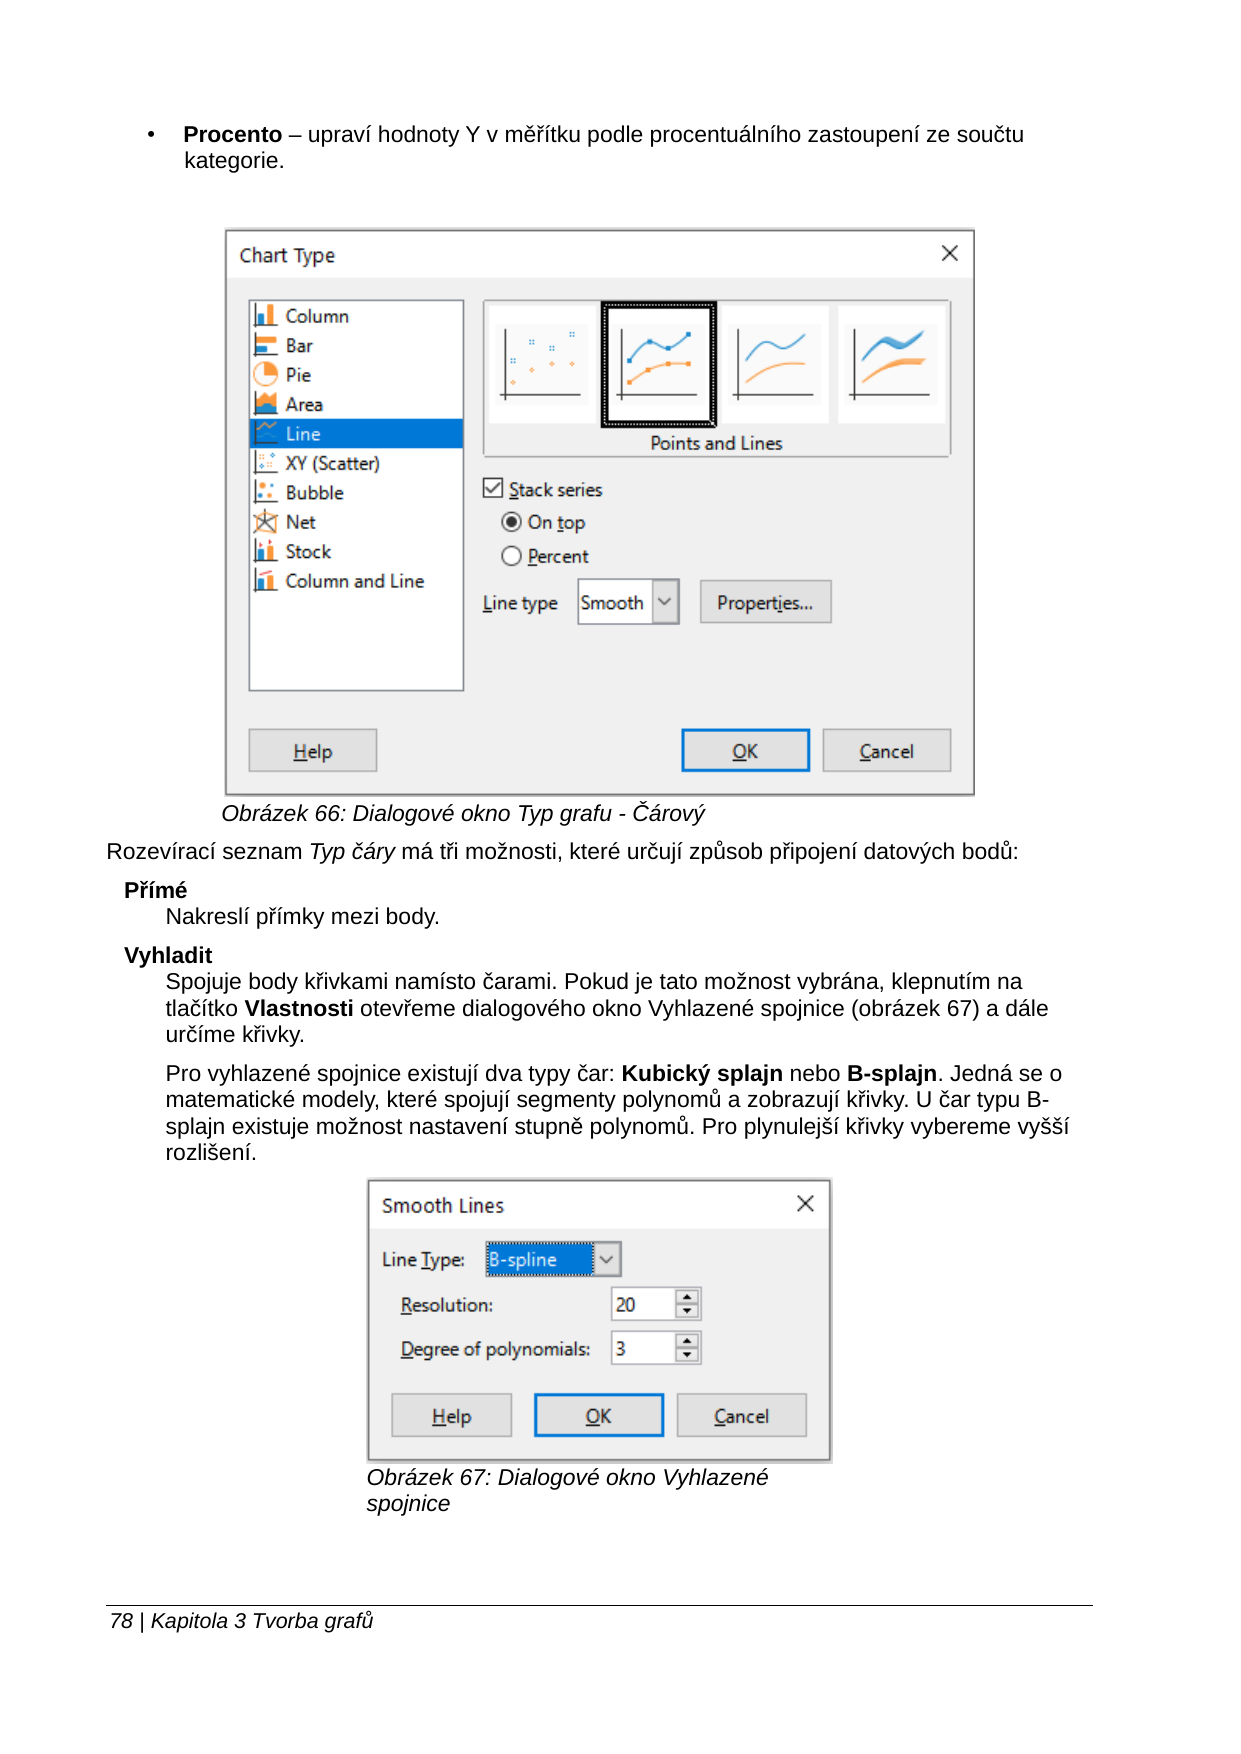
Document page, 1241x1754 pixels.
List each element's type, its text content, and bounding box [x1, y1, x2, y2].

text Obrázek 66: Dialogové okno Typ grafu - Čárový [221, 797, 978, 826]
picture [224, 227, 975, 797]
picture [366, 1177, 833, 1464]
text Spojuje body křivkami namísto čarami. Pokud je tato možnost vybrána, klepnutím na tlačítko Vlastnosti otevřeme dialogového okno Vyhlazené spojnice (obrázek 67) a dále určíme křivky. [165, 968, 1093, 1047]
text Přímé [124, 877, 1093, 903]
list Procento – upraví hodnoty Y v měřítku podle procentuálního zastoupení ze součtu kategorie. [144, 118, 1093, 177]
text Obrázek 67: Dialogové okno Vyhlazené spojnice [366, 1464, 833, 1516]
text Nakreslí přímky mezi body. [165, 903, 1093, 929]
text Rozevírací seznam Typ čáry má tři možnosti, které určují způsob připojení datových bodů: [106, 838, 1093, 864]
text Pro vyhlazené spojnice existují dva typy čar: Kubický splajn nebo B-splajn. Jedná se o matematické modely, které spojují segmenty polynomů a zobrazují křivky. U čar typu B-splajn existuje možnost nastavení stupně polynomů. Pro plynulejší křivky vybereme vyšší rozlišení. [165, 1060, 1093, 1165]
text Vyhladit [124, 942, 1093, 968]
